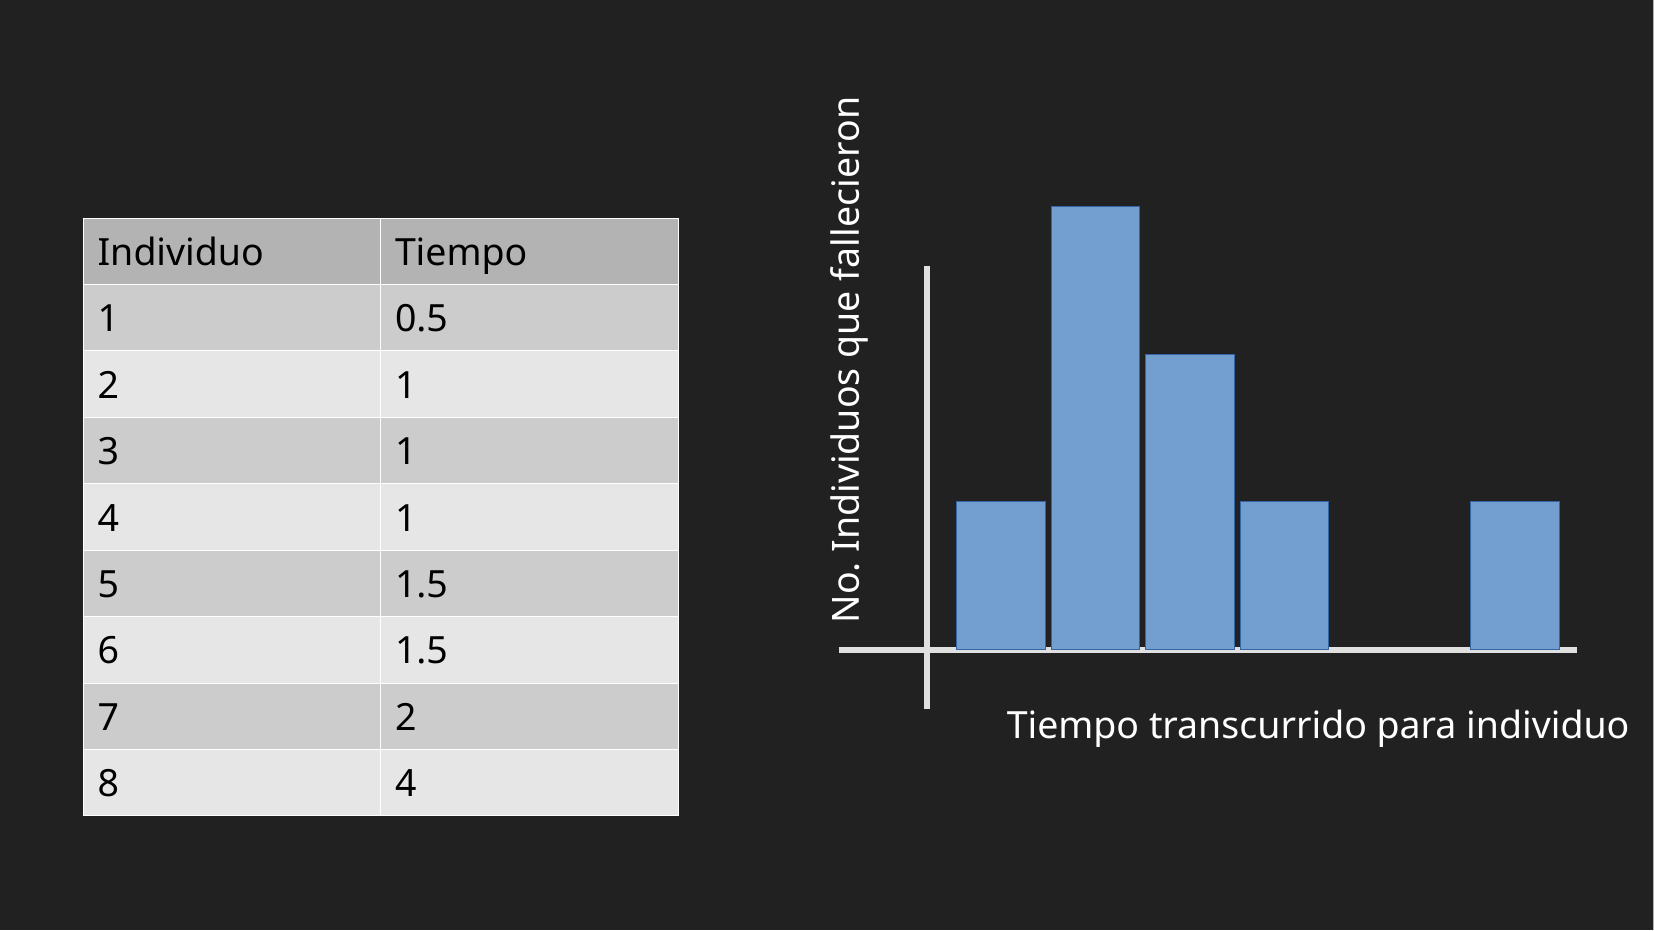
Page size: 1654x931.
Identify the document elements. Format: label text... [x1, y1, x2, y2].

text_box No. Individuos que fallecieron [811, 118, 869, 639]
table_cell 1 [381, 351, 678, 417]
table_cell 1 [381, 484, 678, 550]
table_cell 1.5 [381, 617, 678, 683]
table_cell 3 [84, 418, 380, 483]
table_cell 1 [84, 285, 380, 350]
table_cell 5 [84, 551, 380, 616]
table_header Tiempo [381, 219, 678, 284]
table_cell 6 [84, 617, 380, 683]
text_box [1145, 354, 1235, 650]
table_cell 4 [381, 750, 678, 815]
table_cell 4 [84, 484, 380, 550]
table_cell 0.5 [381, 285, 678, 350]
table_cell 2 [84, 351, 380, 417]
text_box [1470, 501, 1560, 650]
text_box [1051, 206, 1140, 650]
text_box [1240, 501, 1329, 650]
table_cell 8 [84, 750, 380, 815]
text_box Tiempo transcurrido para individuo [992, 690, 1537, 748]
table_cell 1 [381, 418, 678, 483]
text_box [956, 501, 1046, 650]
table_cell 7 [84, 684, 380, 749]
table_cell 2 [381, 684, 678, 749]
table_header Individuo [84, 219, 380, 284]
table_cell 1.5 [381, 551, 678, 616]
